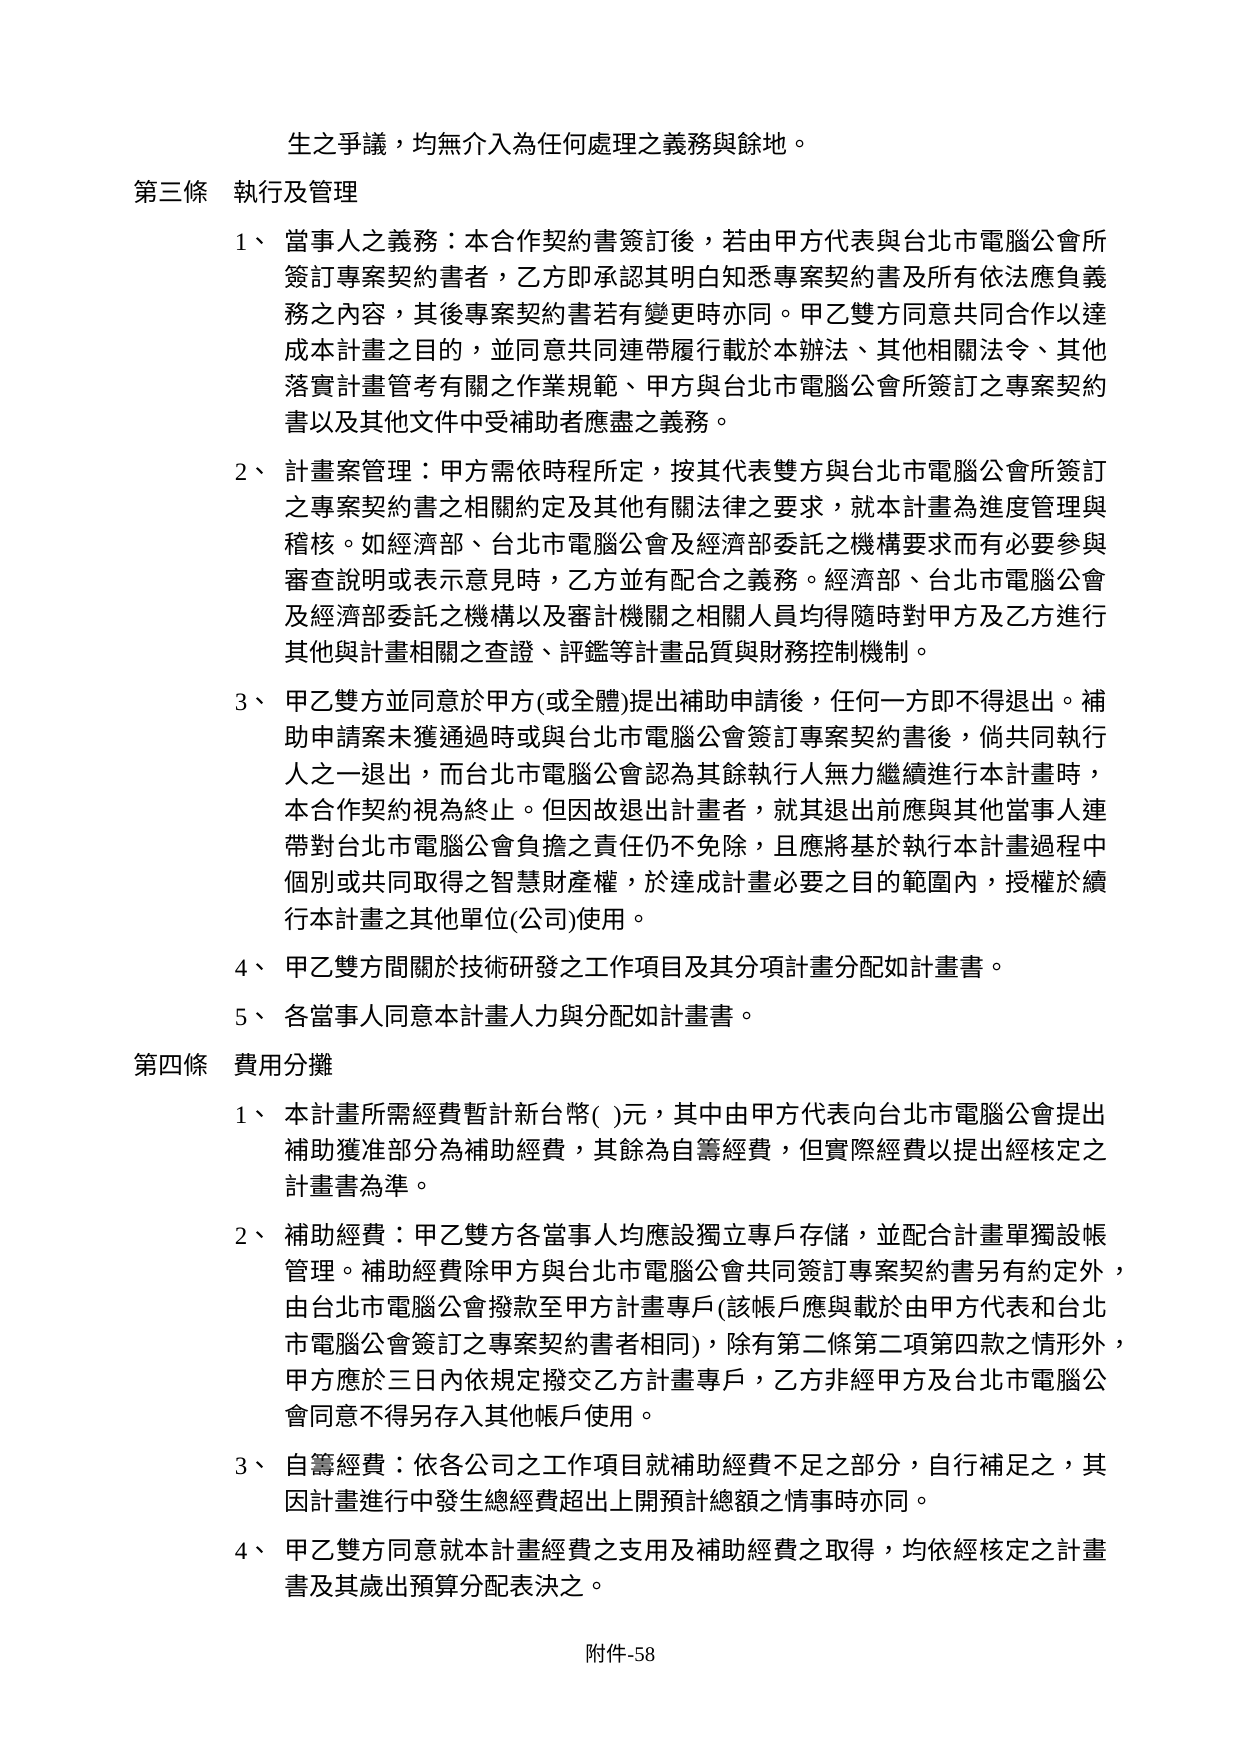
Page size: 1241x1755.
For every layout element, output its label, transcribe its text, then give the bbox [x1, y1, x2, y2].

list 當事人之義務：本合作契約書簽訂後，若由甲方代表與台北市電腦公會所簽訂專案契約書者，乙方即承認其明白知悉專案契約書及所有依法應負義務之內容，其後專案契約書若有變更時亦同。甲乙雙方同意共同合作以達成本計畫之目的，並同意共同連帶履行載於本辦法、其他相關法令、其他落實計畫管考有關之作業規範、甲方與台北市電腦公會所簽訂之專案契約書以及其他文件中受補助者應盡之義務。 [234, 222, 1107, 439]
list 計畫案管理：甲方需依時程所定，按其代表雙方與台北市電腦公會所簽訂之專案契約書之相關約定及其他有關法律之要求，就本計畫為進度管理與稽核。如經濟部、台北市電腦公會及經濟部委託之機構要求而有必要參與審查說明或表示意見時，乙方並有配合之義務。經濟部、台北市電腦公會及經濟部委託之機構以及審計機關之相關人員均得隨時對甲方及乙方進行其他與計畫相關之查證、評鑑等計畫品質與財務控制機制。 [234, 452, 1107, 669]
list 甲乙雙方並同意於甲方(或全體)提出補助申請後，任何一方即不得退出。補助申請案未獲通過時或與台北市電腦公會簽訂專案契約書後，倘共同執行人之一退出，而台北市電腦公會認為其餘執行人無力繼續進行本計畫時，本合作契約視為終止。但因故退出計畫者，就其退出前應與其他當事人連帶對台北市電腦公會負擔之責任仍不免除，且應將基於執行本計畫過程中個別或共同取得之智慧財產權，於達成計畫必要之目的範圍內，授權於續行本計畫之其他單位(公司)使用。 [234, 682, 1107, 935]
list 甲乙雙方同意就本計畫經費之支用及補助經費之取得，均依經核定之計畫書及其歲出預算分配表決之。 [234, 1530, 1107, 1603]
list 自籌經費：依各公司之工作項目就補助經費不足之部分，自行補足之，其因計畫進行中發生總經費超出上開預計總額之情事時亦同。 [234, 1445, 1107, 1518]
list 各當事人同意本計畫人力與分配如計畫書。 [234, 997, 1107, 1033]
list 生之爭議，均無介入為任何處理之義務與餘地。 [234, 124, 1107, 160]
text 第四條 費用分攤 [133, 1045, 1107, 1082]
text 第三條 執行及管理 [133, 173, 1107, 209]
list 甲乙雙方間關於技術研發之工作項目及其分項計畫分配如計畫書。 [234, 948, 1107, 984]
list 本計畫所需經費暫計新台幣( )元，其中由甲方代表向台北市電腦公會提出補助獲准部分為補助經費，其餘為自籌經費，但實際經費以提出經核定之計畫書為準。 [234, 1094, 1107, 1203]
list 補助經費：甲乙雙方各當事人均應設獨立專戶存儲，並配合計畫單獨設帳管理。補助經費除甲方與台北市電腦公會共同簽訂專案契約書另有約定外，由台北市電腦公會撥款至甲方計畫專戶(該帳戶應與載於由甲方代表和台北市電腦公會簽訂之專案契約書者相同)，除有第二條第二項第四款之情形外，甲方應於三日內依規定撥交乙方計畫專戶，乙方非經甲方及台北市電腦公會同意不得另存入其他帳戶使用。 [234, 1215, 1107, 1433]
